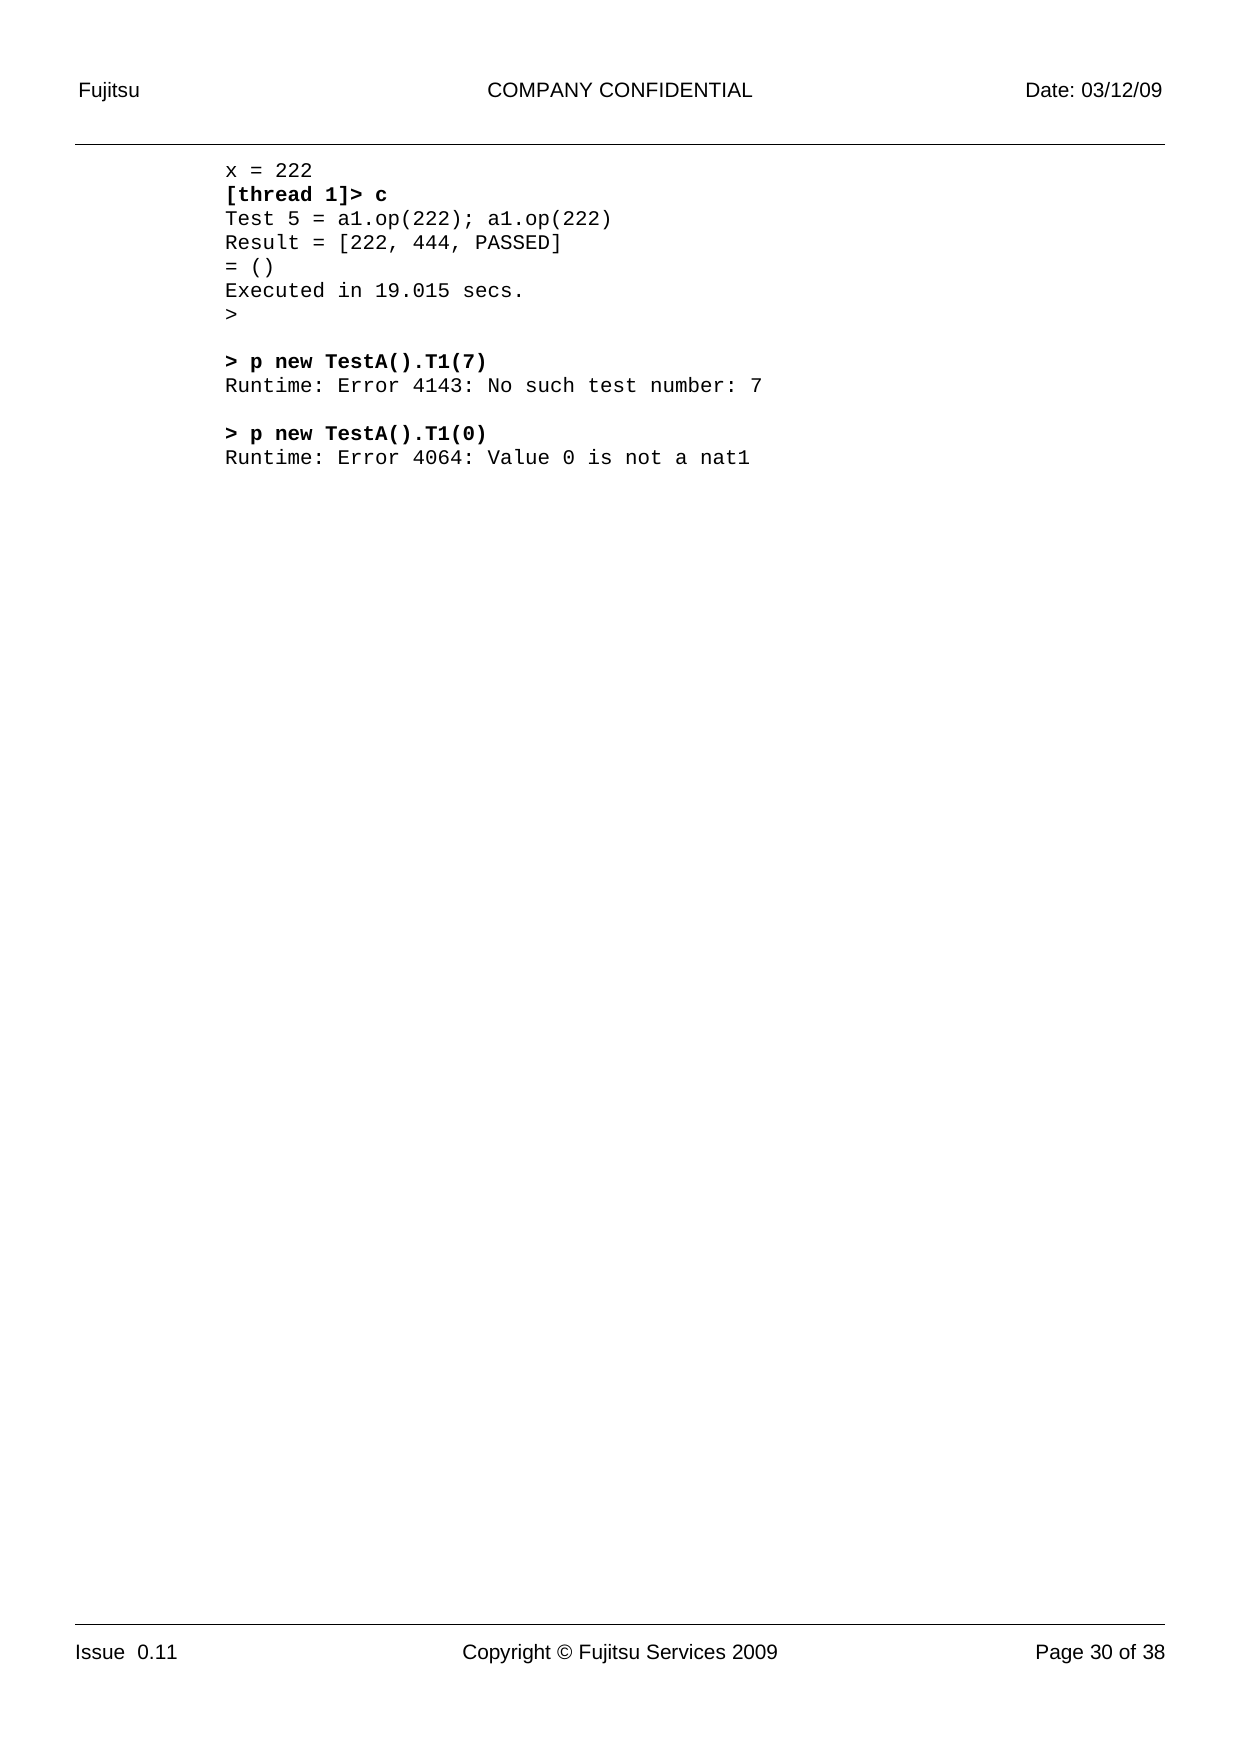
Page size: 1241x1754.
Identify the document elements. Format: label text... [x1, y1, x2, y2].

text Test 5 = a1.op(222); a1.op(222) [225, 208, 1165, 232]
text Result = [222, 444, PASSED] [225, 232, 1165, 256]
text > [225, 303, 1165, 327]
text Executed in 19.015 secs. [225, 279, 1165, 303]
text > p new TestA().T1(0) [225, 423, 1165, 447]
text = () [225, 256, 1165, 279]
text > p new TestA().T1(7) [225, 351, 1165, 375]
text x = 222 [225, 160, 1165, 184]
text Runtime: Error 4064: Value 0 is not a nat1 [225, 447, 1165, 471]
text Runtime: Error 4143: No such test number: 7 [225, 375, 1165, 399]
text [thread 1]> c [225, 184, 1165, 208]
